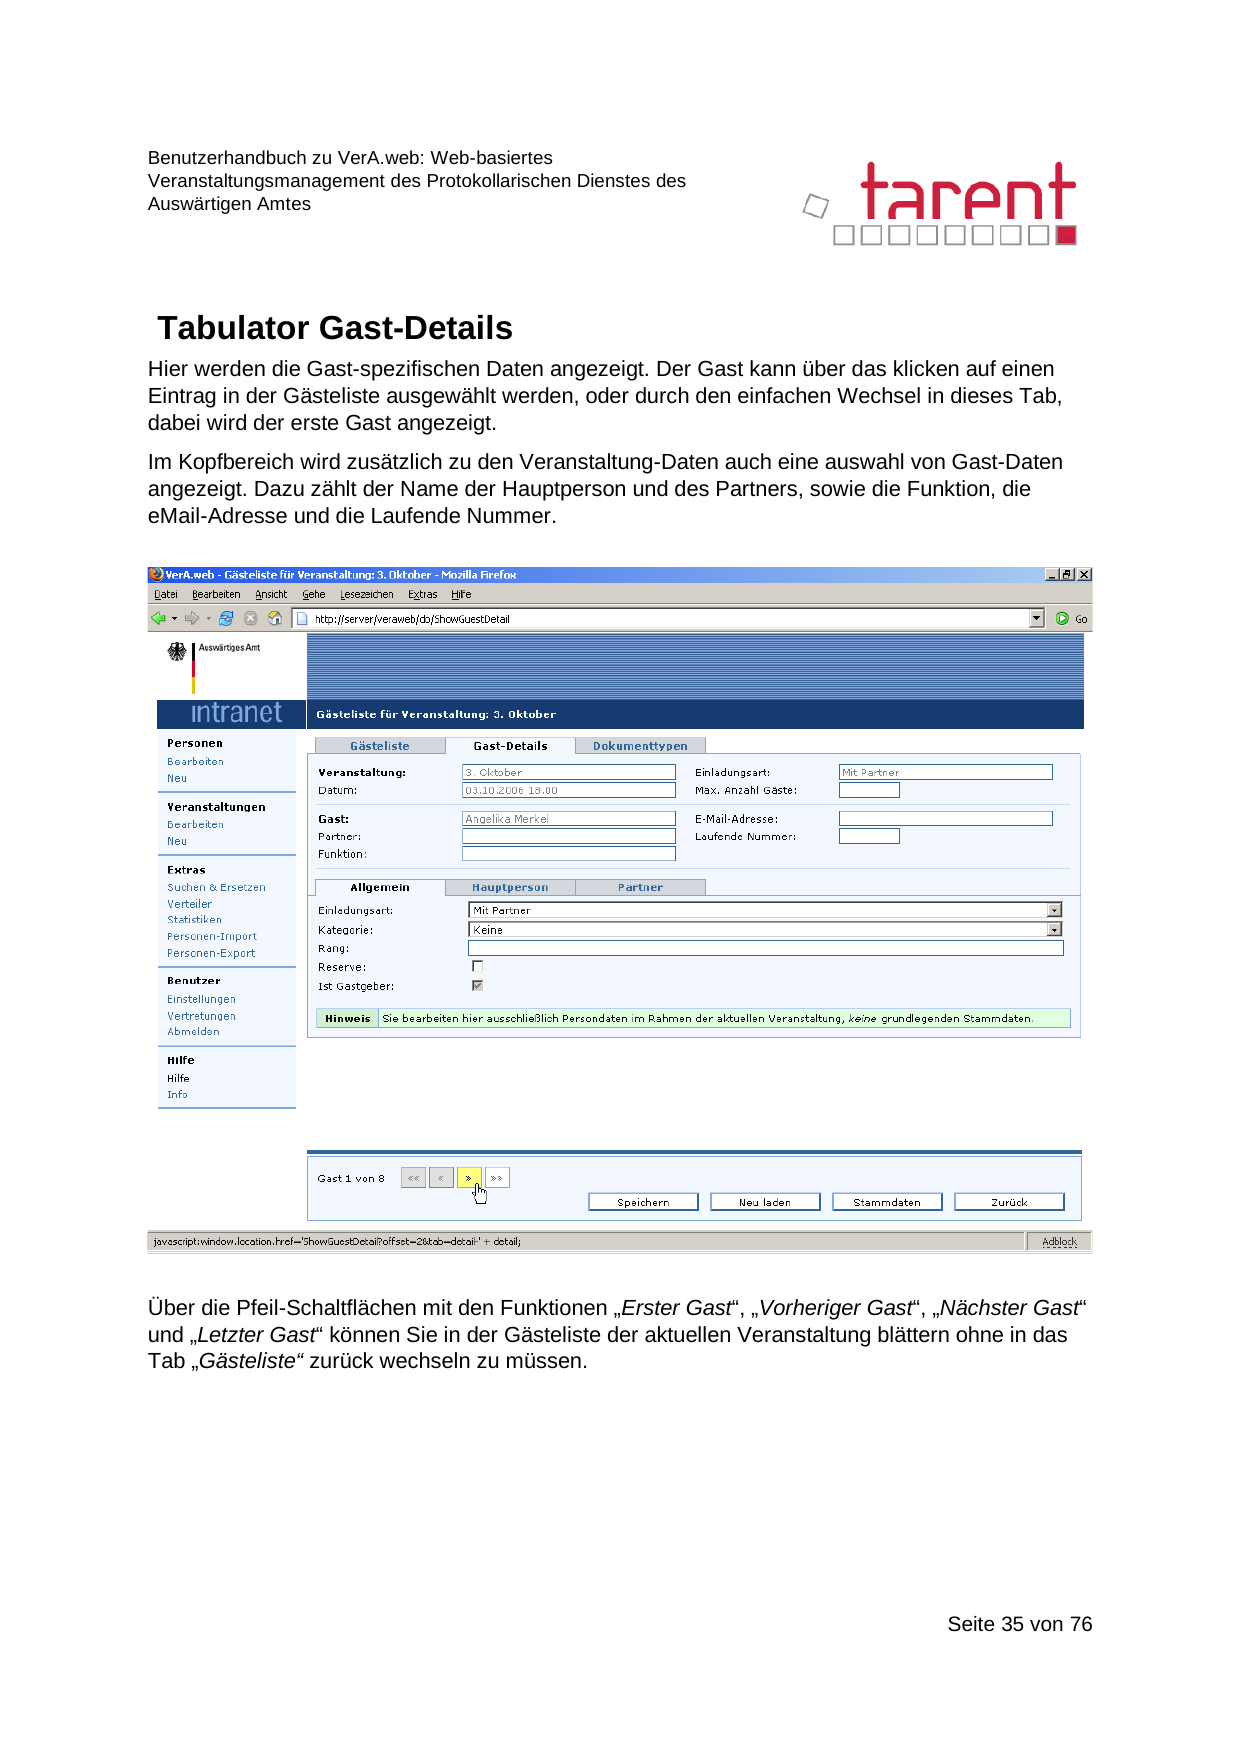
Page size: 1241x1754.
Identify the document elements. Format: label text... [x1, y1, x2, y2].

subtitle Tabulator Gast-Details [148, 309, 1092, 346]
picture [147, 567, 1093, 1254]
text Im Kopfbereich wird zusätzlich zu den Veranstaltung-Daten auch eine auswahl von Gast-Daten angezeigt. Dazu zählt der Name der Hauptperson und des Partners, sowie die Funktion, die eMail-Adresse und die Laufende Nummer. [148, 449, 1092, 528]
picture [790, 151, 1091, 255]
text Über die Pfeil-Schaltflächen mit den Funktionen „Erster Gast“, „Vorheriger Gast“, „Nächster Gast“ und „Letzter Gast“ können Sie in der Gästeliste der aktuellen Veranstaltung blättern ohne in das Tab „Gästeliste“ zurück wechseln zu müssen. [148, 1295, 1092, 1373]
text Hier werden die Gast-spezifischen Daten angezeigt. Der Gast kann über das klicken auf einen Eintrag in der Gästeliste ausgewählt werden, oder durch den einfachen Wechsel in dieses Tab, dabei wird der erste Gast angezeigt. [148, 356, 1092, 434]
